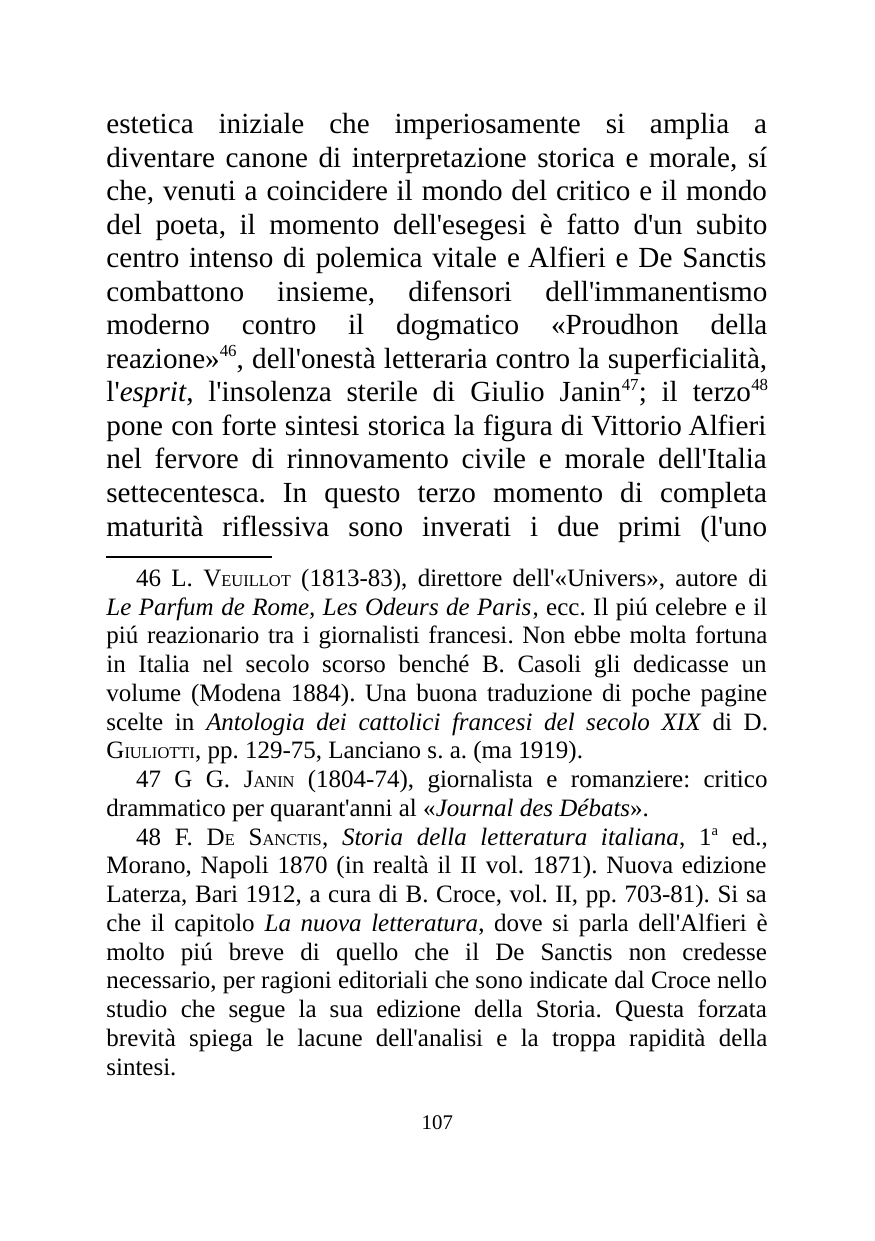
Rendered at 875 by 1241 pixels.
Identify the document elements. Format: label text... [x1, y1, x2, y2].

text L. Veuillot (1813-83), direttore dell'«Univers», autore di Le Parfum de Rome, Les Odeurs de Paris, ecc. Il piú celebre e il piú reazionario tra i giornalisti francesi. Non ebbe molta fortuna in Italia nel secolo scorso benché B. Casoli gli dedicasse un volume (Modena 1884). Una buona traduzione di poche pagine scelte in Antologia dei cattolici francesi del secolo XIX di D. Giuliotti, pp. 129-75, Lanciano s. a. (ma 1919). [106, 563, 768, 764]
text estetica iniziale che imperiosamente si amplia a diventare canone di interpretazione storica e morale, sí che, venuti a coincidere il mondo del critico e il mondo del poeta, il momento dell'esegesi è fatto d'un subito centro intenso di polemica vitale e Alfieri e De Sanctis combattono insieme, difensori dell'immanentismo moderno contro il dogmatico «Proudhon della reazione», dell'onestà letteraria contro la superficialità, l'esprit, l'insolenza sterile di Giulio Janin; il terzo pone con forte sintesi storica la figura di Vittorio Alfieri nel fervore di rinnovamento civile e morale dell'Italia settecentesca. In questo terzo momento di completa maturità riflessiva sono inverati i due primi (l'uno [106, 106, 768, 542]
text F. De Sanctis, Storia della letteratura italiana, 1a ed., Morano, Napoli 1870 (in realtà il II vol. 1871). Nuova edizione Laterza, Bari 1912, a cura di B. Croce, vol. II, pp. 703-81). Si sa che il capitolo La nuova letteratura, dove si parla dell'Alfieri è molto piú breve di quello che il De Sanctis non credesse necessario, per ragioni editoriali che sono indicate dal Croce nello studio che segue la sua edizione della Storia. Questa forzata brevità spiega le lacune dell'analisi e la troppa rapidità della sintesi. [106, 822, 768, 1080]
text G G. Janin (1804-74), giornalista e romanziere: critico drammatico per quarant'anni al «Journal des Débats». [106, 764, 768, 822]
